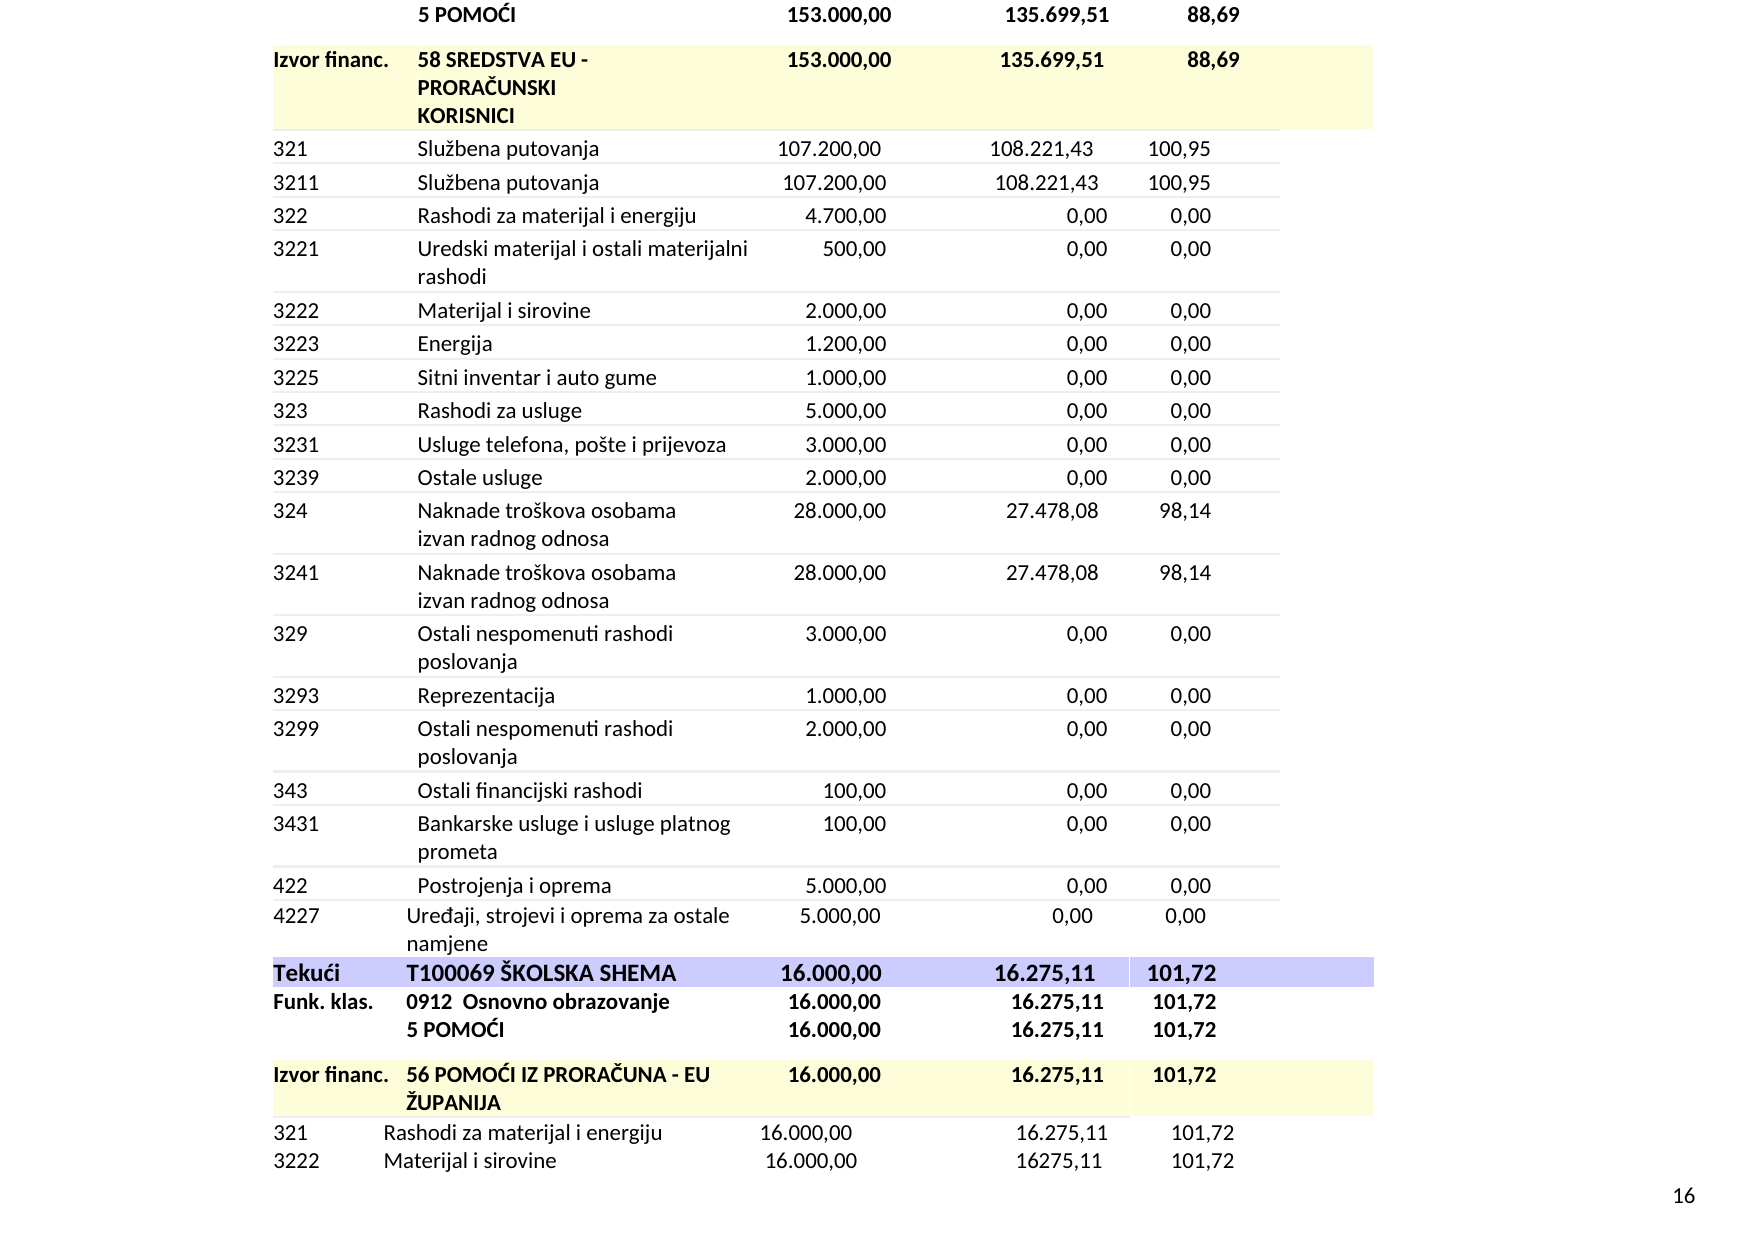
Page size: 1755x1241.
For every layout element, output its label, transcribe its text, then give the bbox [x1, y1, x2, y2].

table_cell [1358, 553, 1366, 614]
table_cell [1329, 229, 1351, 291]
table_cell 16275,11 [945, 1146, 1135, 1174]
table_cell [1351, 358, 1358, 391]
table_cell [1280, 614, 1291, 676]
table_cell [1455, 291, 1470, 324]
table_cell [1434, 324, 1455, 357]
table_cell 3222 [273, 293, 417, 324]
table_cell [1351, 324, 1358, 357]
table_cell [1351, 424, 1358, 458]
table_cell 1.000,00 [777, 678, 989, 709]
table_cell [1374, 291, 1381, 324]
table_cell T100069 ŠKOLSKA SHEMA [406, 957, 763, 987]
table_cell [1411, 553, 1422, 614]
table_cell 3241 [273, 555, 417, 614]
table_cell 0,00 [989, 293, 1147, 324]
table_cell 0,00 [1147, 868, 1280, 899]
table_cell [1470, 491, 1482, 553]
table_cell [1470, 1146, 1482, 1174]
table_cell [1374, 196, 1381, 229]
table_cell Ostale usluge [418, 460, 777, 491]
table_cell [1389, 865, 1399, 899]
table_cell [1303, 162, 1328, 196]
table_cell Naknade troškova osobama izvan radnog odnosa [418, 493, 777, 553]
table_cell 101,72 [1130, 1015, 1374, 1060]
table_cell 0,00 [1147, 460, 1280, 491]
table_cell 135.699,51 [961, 0, 1151, 45]
table_cell [1389, 709, 1399, 770]
table_cell [1389, 1146, 1399, 1174]
table_cell 5 POMOĆI [418, 0, 744, 45]
table_cell [1291, 770, 1303, 804]
table_cell [1422, 676, 1434, 709]
table_cell 16.275,11 [977, 957, 1129, 987]
table_cell [1470, 899, 1482, 957]
table_cell [1366, 324, 1374, 357]
table_cell [1358, 424, 1366, 458]
table_cell [1381, 1015, 1389, 1060]
table_cell [1434, 553, 1455, 614]
table_cell [1434, 196, 1455, 229]
table_cell [1389, 424, 1399, 458]
table_cell [1399, 804, 1411, 865]
table_cell 135.699,51 [961, 45, 1151, 129]
table_cell [1366, 770, 1374, 804]
table_cell [1291, 324, 1303, 357]
table_cell [1455, 865, 1470, 899]
table_cell [1455, 324, 1470, 357]
table_cell 0,00 [989, 460, 1147, 491]
table_cell [1455, 0, 1470, 45]
table_cell [1374, 553, 1381, 614]
table_cell [1351, 614, 1358, 676]
table_cell [1381, 458, 1389, 491]
table_cell 0,00 [1147, 231, 1280, 291]
table_cell [1434, 770, 1455, 804]
table_cell [1411, 1146, 1422, 1174]
table_cell [1351, 129, 1358, 162]
table_cell [1374, 358, 1381, 391]
table_cell [1434, 988, 1455, 1015]
table_cell [1411, 614, 1422, 676]
table_cell [1434, 1116, 1455, 1146]
table_cell [1455, 491, 1470, 553]
table_cell [1291, 553, 1303, 614]
table_cell 4227 [273, 901, 406, 957]
table_cell [1303, 770, 1328, 804]
table_cell 0,00 [989, 393, 1147, 424]
table_cell 108.221,43 [989, 164, 1147, 196]
table_cell [1381, 709, 1389, 770]
table_cell 16.000,00 [763, 957, 977, 987]
table_cell [1422, 458, 1434, 491]
table_cell [1381, 391, 1389, 424]
table_cell [1470, 614, 1482, 676]
table_cell Tekući [273, 957, 406, 987]
table_cell [1303, 424, 1328, 458]
table_cell [1434, 0, 1455, 45]
table_cell [1291, 424, 1303, 458]
table_cell 28.000,00 [777, 555, 989, 614]
table_cell [1422, 553, 1434, 614]
table_cell [1434, 45, 1455, 129]
table_cell 100,00 [777, 806, 989, 865]
table_cell [1399, 1060, 1411, 1116]
table_cell 101,72 [1135, 1146, 1389, 1174]
table_cell Rashodi za materijal i energiju [418, 198, 777, 229]
table_cell [1329, 291, 1351, 324]
table_cell [1470, 458, 1482, 491]
table_cell [1389, 196, 1399, 229]
table_cell 0,00 [989, 711, 1147, 770]
table_cell [1291, 129, 1303, 162]
table_cell [1374, 804, 1381, 865]
table_cell 107.200,00 [777, 164, 989, 196]
table_cell 3239 [273, 460, 417, 491]
table_cell [1366, 358, 1374, 391]
table_cell [1399, 324, 1411, 357]
table_cell [1329, 770, 1351, 804]
table_cell [1381, 491, 1389, 553]
table_cell [1374, 1015, 1381, 1060]
table_cell [1434, 162, 1455, 196]
table_cell 500,00 [777, 231, 989, 291]
table_cell [1351, 865, 1358, 899]
table_cell [1358, 358, 1366, 391]
table_cell [1455, 358, 1470, 391]
table_cell [1389, 957, 1399, 987]
table_cell [1291, 229, 1303, 291]
table_cell 3221 [273, 231, 417, 291]
table_cell [1470, 1060, 1482, 1116]
table_cell 16.000,00 [728, 1118, 945, 1146]
table_cell [1280, 358, 1291, 391]
table_cell [1329, 804, 1351, 865]
table_cell 321 [273, 131, 417, 162]
table_cell [1399, 424, 1411, 458]
table_cell 28.000,00 [777, 493, 989, 553]
table_cell 3293 [273, 678, 417, 709]
table_cell Energija [418, 326, 777, 357]
table_cell [1422, 1060, 1434, 1116]
table_cell [1389, 804, 1399, 865]
table_cell [1389, 988, 1399, 1015]
table_cell [1280, 458, 1291, 491]
table_cell [1455, 391, 1470, 424]
table_cell [1381, 358, 1389, 391]
table_cell [1366, 391, 1374, 424]
table_cell [1374, 229, 1381, 291]
table_cell [1329, 458, 1351, 491]
table_cell [1280, 424, 1291, 458]
table_cell Uredski materijal i ostali materijalni rashodi [418, 231, 777, 291]
table_cell [1381, 129, 1389, 162]
table_cell 101,72 [1135, 1116, 1389, 1146]
table_cell [1389, 614, 1399, 676]
table_cell [1399, 1116, 1411, 1146]
table_cell [1358, 229, 1366, 291]
table_cell [1434, 358, 1455, 391]
table_cell [1303, 491, 1328, 553]
table_cell [1434, 129, 1455, 162]
table_cell [1422, 491, 1434, 553]
table_cell [1374, 899, 1381, 957]
table_cell [1399, 770, 1411, 804]
table_cell [1434, 291, 1455, 324]
table_cell [1434, 865, 1455, 899]
table_cell [1329, 424, 1351, 458]
table_cell [1411, 899, 1422, 957]
table_cell 101,72 [1130, 988, 1374, 1015]
table_cell [1470, 770, 1482, 804]
table_cell [1470, 1015, 1482, 1060]
table_cell [1280, 162, 1291, 196]
table_cell [1303, 614, 1328, 676]
table_cell [1366, 491, 1374, 553]
table_cell [1422, 804, 1434, 865]
table_cell 5.000,00 [763, 901, 977, 957]
table_cell [1399, 196, 1411, 229]
table_cell [1389, 1015, 1399, 1060]
table_cell [1399, 899, 1411, 957]
table_cell [1411, 391, 1422, 424]
table_cell [1389, 491, 1399, 553]
table_cell [1434, 1015, 1455, 1060]
table_cell [1303, 709, 1328, 770]
table_cell 101,72 [1130, 1060, 1374, 1116]
table_cell [1455, 770, 1470, 804]
table_cell [1381, 229, 1389, 291]
table_cell [1280, 553, 1291, 614]
table_cell [1351, 709, 1358, 770]
table_cell [1389, 0, 1399, 45]
table_cell [1422, 865, 1434, 899]
table_cell 56 POMOĆI IZ PRORAČUNA - EU ŽUPANIJA [406, 1060, 763, 1116]
table_cell [1381, 0, 1389, 45]
table_cell [1399, 291, 1411, 324]
table_cell [1399, 129, 1411, 162]
table_cell [1389, 391, 1399, 424]
table_cell [1389, 45, 1399, 129]
table_cell [1280, 804, 1291, 865]
table_cell [1366, 458, 1374, 491]
table_cell 0,00 [989, 773, 1147, 804]
table_cell Usluge telefona, pošte i prijevoza [418, 426, 777, 458]
table_cell [1374, 324, 1381, 357]
table_cell [1399, 391, 1411, 424]
table_cell 100,95 [1147, 164, 1280, 196]
table_cell [1358, 491, 1366, 553]
table_cell [1422, 1146, 1434, 1174]
table_cell Službena putovanja [418, 164, 777, 196]
table_cell [1411, 458, 1422, 491]
table_cell [1470, 162, 1482, 196]
table_cell [1329, 162, 1351, 196]
table_cell [1411, 45, 1422, 129]
table_cell [1389, 358, 1399, 391]
table_cell [1374, 957, 1381, 987]
table_cell [1280, 391, 1291, 424]
table_cell [1280, 491, 1291, 553]
table_cell Funk. klas. [273, 988, 406, 1015]
table_cell [1374, 676, 1381, 709]
table_cell 324 [273, 493, 417, 553]
table_cell [1470, 229, 1482, 291]
table_cell [1455, 424, 1470, 458]
table_cell 5 POMOĆI [406, 1015, 763, 1060]
table_cell 1.000,00 [777, 360, 989, 391]
table_cell [1422, 988, 1434, 1015]
table_cell 0,00 [989, 868, 1147, 899]
table_cell [1422, 129, 1434, 162]
table_cell 3231 [273, 426, 417, 458]
table_cell [1381, 988, 1389, 1015]
table_cell 329 [273, 616, 417, 676]
table_cell [1351, 770, 1358, 804]
table_cell [1374, 0, 1381, 45]
table_cell [1291, 491, 1303, 553]
table_cell [1422, 1116, 1434, 1146]
table_cell 0,00 [1147, 393, 1280, 424]
table_cell [1399, 865, 1411, 899]
table_cell [1422, 391, 1434, 424]
table_cell [1455, 196, 1470, 229]
table_cell [1381, 865, 1389, 899]
table_cell [1358, 770, 1366, 804]
table_cell 107.200,00 [777, 131, 989, 162]
table_cell [1351, 676, 1358, 709]
table_cell 16.275,11 [945, 1116, 1135, 1146]
table_cell [1411, 491, 1422, 553]
table_cell 3222 [273, 1146, 383, 1174]
table_cell [1399, 358, 1411, 391]
table_cell [1422, 424, 1434, 458]
table_cell [1411, 804, 1422, 865]
table_cell 0,00 [989, 678, 1147, 709]
table_cell [1374, 614, 1381, 676]
table_cell 0,00 [989, 616, 1147, 676]
table_cell 3223 [273, 326, 417, 357]
table_cell 0,00 [1147, 326, 1280, 357]
table_cell 3.000,00 [777, 426, 989, 458]
table_cell [1374, 709, 1381, 770]
table_cell 422 [273, 868, 417, 899]
table_cell [1358, 291, 1366, 324]
table_cell 0,00 [989, 806, 1147, 865]
table_cell 2.000,00 [777, 460, 989, 491]
table_cell 0,00 [1147, 711, 1280, 770]
table_cell [1329, 614, 1351, 676]
table_cell [1366, 676, 1374, 709]
table_cell [1470, 553, 1482, 614]
table_cell 153.000,00 [744, 0, 961, 45]
table_cell [1374, 1060, 1381, 1116]
table_cell [1470, 424, 1482, 458]
table_cell [1381, 196, 1389, 229]
table_cell 98,14 [1147, 493, 1280, 553]
table_cell [1434, 458, 1455, 491]
table_cell [1303, 291, 1328, 324]
table_cell [1399, 709, 1411, 770]
table_cell [1470, 676, 1482, 709]
table_cell 16.000,00 [763, 988, 977, 1015]
table_cell [1381, 553, 1389, 614]
table_cell [1422, 770, 1434, 804]
table_cell [1329, 391, 1351, 424]
table_cell 5.000,00 [777, 868, 989, 899]
table_cell [1411, 770, 1422, 804]
table_cell 3225 [273, 360, 417, 391]
table_cell [1455, 129, 1470, 162]
table_cell [1470, 1116, 1482, 1146]
table_cell [1366, 553, 1374, 614]
table_cell [1280, 865, 1291, 899]
table_cell [1381, 424, 1389, 458]
table_cell 0,00 [1147, 360, 1280, 391]
table_cell [1399, 0, 1411, 45]
table_cell [1399, 1146, 1411, 1174]
table_cell [1470, 0, 1482, 45]
table_cell [1411, 988, 1422, 1015]
table_cell [1422, 899, 1434, 957]
table_cell [1434, 614, 1455, 676]
table_cell [1291, 391, 1303, 424]
table_cell [1374, 129, 1381, 162]
table_cell [1351, 553, 1358, 614]
table_cell Izvor financ. [273, 45, 417, 129]
table_cell [1351, 458, 1358, 491]
table_cell 27.478,08 [989, 493, 1147, 553]
table_cell [1381, 770, 1389, 804]
table_cell [1399, 553, 1411, 614]
table_cell [1374, 865, 1381, 899]
table_cell [1399, 45, 1411, 129]
table_cell 3.000,00 [777, 616, 989, 676]
table_cell [1411, 865, 1422, 899]
table_cell [1455, 458, 1470, 491]
table_cell [1422, 162, 1434, 196]
table_cell [1366, 424, 1374, 458]
table_cell [1470, 129, 1482, 162]
table_cell [1455, 988, 1470, 1015]
table_cell [1381, 291, 1389, 324]
table_cell [1470, 391, 1482, 424]
table_cell [1411, 358, 1422, 391]
table_cell [1374, 770, 1381, 804]
table_cell [1374, 424, 1381, 458]
table_cell 98,14 [1147, 555, 1280, 614]
table_cell [1358, 162, 1366, 196]
table_cell [1434, 899, 1455, 957]
table_cell [1411, 324, 1422, 357]
table_cell 0,00 [989, 231, 1147, 291]
table_cell [1455, 1060, 1470, 1116]
table_cell 0912 Osnovno obrazovanje [406, 988, 763, 1015]
table_cell [1280, 291, 1291, 324]
table_cell [1455, 709, 1470, 770]
table_cell [1434, 804, 1455, 865]
table_cell Reprezentacija [418, 678, 777, 709]
table_cell [1381, 162, 1389, 196]
table_cell [1329, 865, 1351, 899]
table_cell Bankarske usluge i usluge platnog prometa [418, 806, 777, 865]
table_cell [1329, 196, 1351, 229]
table_cell [1422, 1015, 1434, 1060]
table_cell [1470, 196, 1482, 229]
table_cell [1358, 709, 1366, 770]
table_cell [1411, 709, 1422, 770]
table_cell [1434, 676, 1455, 709]
table_cell [1374, 391, 1381, 424]
table_cell [1303, 196, 1328, 229]
table_cell [1389, 899, 1399, 957]
table_cell [1280, 709, 1291, 770]
table_cell 16.275,11 [977, 988, 1129, 1015]
table_cell Rashodi za usluge [418, 393, 777, 424]
table_cell 100,00 [777, 773, 989, 804]
table_cell [1303, 129, 1328, 162]
table_cell [1455, 45, 1470, 129]
table_cell [1358, 804, 1366, 865]
table_cell [1434, 1146, 1455, 1174]
table_cell [1381, 899, 1389, 957]
table_cell [1411, 424, 1422, 458]
table_cell [1411, 1116, 1422, 1146]
table_cell 1.200,00 [777, 326, 989, 357]
table_cell 27.478,08 [989, 555, 1147, 614]
table_cell Uređaji, strojevi i oprema za ostale namjene [406, 901, 763, 957]
table_cell Materijal i sirovine [383, 1146, 728, 1174]
table_cell [1455, 162, 1470, 196]
table_cell [1366, 709, 1374, 770]
table_cell [1381, 614, 1389, 676]
table_cell Službena putovanja [418, 131, 777, 162]
table_cell [1422, 709, 1434, 770]
table_cell [1291, 358, 1303, 391]
table_cell [1358, 458, 1366, 491]
table_cell [1434, 391, 1455, 424]
table_cell [1389, 458, 1399, 491]
table_cell [1422, 0, 1434, 45]
table_cell [1389, 129, 1399, 162]
table_cell 100,95 [1147, 131, 1280, 162]
table_cell [1303, 553, 1328, 614]
table_cell 153.000,00 [744, 45, 961, 129]
table_cell [1374, 162, 1381, 196]
table_cell [1291, 804, 1303, 865]
table_cell [1411, 676, 1422, 709]
table_cell [1358, 324, 1366, 357]
table_cell [1381, 324, 1389, 357]
table_cell [1303, 676, 1328, 709]
table_cell [1280, 129, 1291, 162]
table_cell 323 [273, 393, 417, 424]
table_cell 3431 [273, 806, 417, 865]
table_cell [1303, 865, 1328, 899]
table_cell [1374, 45, 1381, 129]
table_cell [1411, 291, 1422, 324]
table_cell [1374, 458, 1381, 491]
table_cell [1422, 291, 1434, 324]
table_cell [1303, 458, 1328, 491]
table_cell 322 [273, 198, 417, 229]
table_cell [1470, 45, 1482, 129]
table_cell [1434, 957, 1455, 987]
table_cell Sitni inventar i auto gume [418, 360, 777, 391]
table_cell [273, 0, 417, 45]
table_cell [1411, 229, 1422, 291]
table_cell [1351, 162, 1358, 196]
table_cell [1358, 391, 1366, 424]
table_cell [1329, 676, 1351, 709]
table_cell 0,00 [989, 326, 1147, 357]
table_cell [1280, 676, 1291, 709]
table_cell [1366, 129, 1374, 162]
table_cell Ostali nespomenuti rashodi poslovanja [418, 616, 777, 676]
table_cell [1455, 553, 1470, 614]
table_cell [1366, 229, 1374, 291]
table_cell Naknade troškova osobama izvan radnog odnosa [418, 555, 777, 614]
table_cell 0,00 [1147, 806, 1280, 865]
table_cell [1329, 129, 1351, 162]
table_cell [1434, 229, 1455, 291]
table_cell [1411, 1060, 1422, 1116]
table_cell [1329, 358, 1351, 391]
table_cell [1422, 358, 1434, 391]
table_cell [1455, 804, 1470, 865]
table_cell [1455, 957, 1470, 987]
table_cell 16.275,11 [977, 1060, 1129, 1116]
table_cell 0,00 [989, 198, 1147, 229]
table_cell [1422, 229, 1434, 291]
table_cell [1351, 491, 1358, 553]
table_cell [1366, 804, 1374, 865]
table_cell 16.000,00 [763, 1015, 977, 1060]
table_cell [1399, 229, 1411, 291]
table_cell [1399, 957, 1411, 987]
table_cell [1381, 45, 1389, 129]
table_cell [1280, 770, 1291, 804]
table_cell [1351, 229, 1358, 291]
table_cell [1455, 899, 1470, 957]
table_cell Ostali financijski rashodi [418, 773, 777, 804]
table_cell [1351, 291, 1358, 324]
table_cell 88,69 [1151, 0, 1374, 45]
table_cell 0,00 [1147, 198, 1280, 229]
table_cell Materijal i sirovine [418, 293, 777, 324]
table_cell [1366, 196, 1374, 229]
table_cell [1381, 804, 1389, 865]
table_cell [1399, 614, 1411, 676]
table_cell [1470, 709, 1482, 770]
table_cell 0,00 [989, 360, 1147, 391]
table_cell 58 SREDSTVA EU - PRORAČUNSKI KORISNICI [418, 45, 744, 129]
table_cell 5.000,00 [777, 393, 989, 424]
table_cell [1399, 162, 1411, 196]
table_cell [1422, 614, 1434, 676]
table_cell 0,00 [1147, 616, 1280, 676]
table_cell [1280, 229, 1291, 291]
table_cell [1280, 324, 1291, 357]
table_cell [1389, 162, 1399, 196]
table_cell [1389, 1116, 1399, 1146]
table_cell [1434, 491, 1455, 553]
table_cell [1389, 324, 1399, 357]
table_cell 2.000,00 [777, 293, 989, 324]
table_cell 343 [273, 773, 417, 804]
table_cell [1455, 676, 1470, 709]
table_cell [1399, 1015, 1411, 1060]
table_cell [1434, 424, 1455, 458]
table_cell 0,00 [1147, 678, 1280, 709]
table_cell 0,00 [1147, 773, 1280, 804]
table_cell [1455, 614, 1470, 676]
table_cell [1358, 196, 1366, 229]
table_cell 2.000,00 [777, 711, 989, 770]
table_cell [1303, 358, 1328, 391]
table_cell [1329, 709, 1351, 770]
table_cell [1411, 129, 1422, 162]
table_cell [1470, 804, 1482, 865]
table_cell 0,00 [1147, 426, 1280, 458]
table_cell 3299 [273, 711, 417, 770]
table_cell [1303, 229, 1328, 291]
table_cell [1455, 1015, 1470, 1060]
table_cell [1366, 291, 1374, 324]
table_cell [1374, 988, 1381, 1015]
table_cell [1411, 196, 1422, 229]
table_cell [1291, 865, 1303, 899]
table_cell [1291, 458, 1303, 491]
table_cell [1291, 709, 1303, 770]
table_cell [1455, 229, 1470, 291]
table_cell [1358, 676, 1366, 709]
table_cell [1291, 291, 1303, 324]
table_cell [1358, 865, 1366, 899]
table_cell [1411, 162, 1422, 196]
table_cell [1422, 957, 1434, 987]
table_cell [1434, 1060, 1455, 1116]
table_cell [1366, 614, 1374, 676]
table_cell 0,00 [989, 426, 1147, 458]
table_cell 88,69 [1151, 45, 1374, 129]
table_cell [1399, 458, 1411, 491]
table_cell 321 [273, 1118, 383, 1146]
table_cell [1470, 291, 1482, 324]
table_cell [1422, 196, 1434, 229]
table_cell [1329, 324, 1351, 357]
table_cell [1389, 291, 1399, 324]
table_cell [1411, 957, 1422, 987]
table_cell [1389, 770, 1399, 804]
table_cell [1411, 0, 1422, 45]
table_cell Ostali nespomenuti rashodi poslovanja [418, 711, 777, 770]
table_cell [1470, 957, 1482, 987]
table_cell [1381, 676, 1389, 709]
table_cell 4.700,00 [777, 198, 989, 229]
table_cell Izvor financ. [273, 1060, 406, 1116]
table_cell [1470, 358, 1482, 391]
table_cell [1358, 129, 1366, 162]
table_cell Postrojenja i oprema [418, 868, 777, 899]
table_cell 16.000,00 [763, 1060, 977, 1116]
table_cell [1422, 45, 1434, 129]
table_cell [1329, 491, 1351, 553]
table_cell [1470, 324, 1482, 357]
table_cell [1411, 1015, 1422, 1060]
table_cell [1358, 614, 1366, 676]
table_cell [1389, 229, 1399, 291]
table_cell [1366, 865, 1374, 899]
table_cell [1280, 196, 1291, 229]
table_cell [1351, 391, 1358, 424]
table_cell [1434, 709, 1455, 770]
table_cell [1351, 196, 1358, 229]
table_cell [1389, 676, 1399, 709]
table_cell 101,72 [1130, 957, 1374, 987]
table_cell [1374, 491, 1381, 553]
table_cell [1291, 614, 1303, 676]
table_cell 0,00 [1130, 899, 1374, 957]
table_cell 16.275,11 [977, 1015, 1129, 1060]
table_cell [1351, 804, 1358, 865]
table_cell [1389, 1060, 1399, 1116]
table_cell Rashodi za materijal i energiju [383, 1118, 728, 1146]
table_cell [1303, 391, 1328, 424]
table_cell [1303, 324, 1328, 357]
table_cell [1291, 162, 1303, 196]
table_cell [1329, 553, 1351, 614]
table_cell [1366, 162, 1374, 196]
table_cell [1455, 1146, 1470, 1174]
table_cell 0,00 [1147, 293, 1280, 324]
table_cell [1291, 196, 1303, 229]
table_cell [273, 1015, 406, 1060]
table_cell [1389, 553, 1399, 614]
table_cell [1399, 676, 1411, 709]
table_cell [1399, 491, 1411, 553]
table_cell [1470, 988, 1482, 1015]
table_cell [1399, 988, 1411, 1015]
table_cell 108.221,43 [989, 131, 1147, 162]
table_cell [1381, 1060, 1389, 1116]
table_cell [1381, 957, 1389, 987]
table_cell [1291, 676, 1303, 709]
table_cell [1303, 804, 1328, 865]
table_cell 16.000,00 [728, 1146, 945, 1174]
table_cell [1422, 324, 1434, 357]
table_cell [1470, 865, 1482, 899]
table_cell [1455, 1116, 1470, 1146]
table_cell 0,00 [977, 901, 1129, 957]
table_cell 3211 [273, 164, 417, 196]
